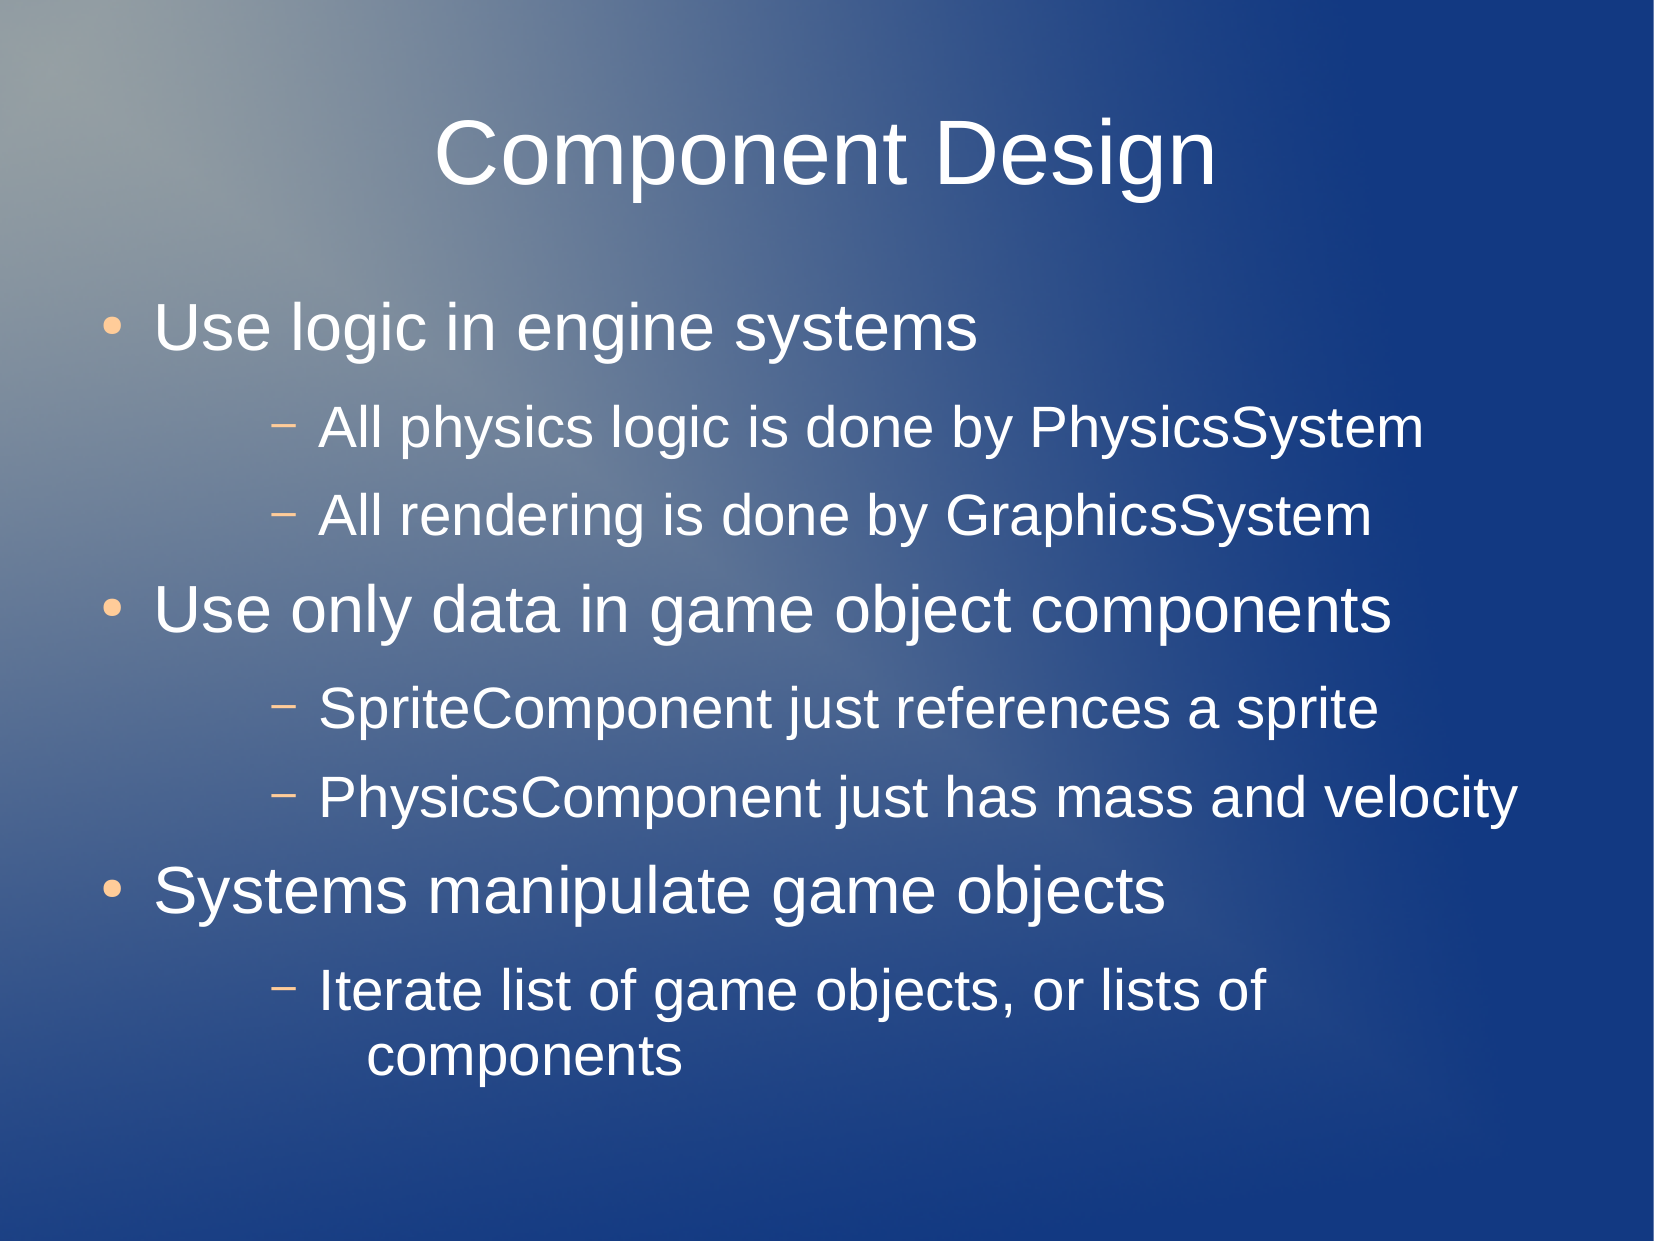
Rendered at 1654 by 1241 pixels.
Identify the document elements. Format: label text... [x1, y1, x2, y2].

list Use logic in engine systems All physics logic is done by PhysicsSystem All rendering is done by GraphicsSystem Use only data in game object components SpriteComponent just references a sprite PhysicsComponent just has mass and velocity Systems manipulate game objects Iterate list of game objects, or lists of components [82, 290, 1571, 1109]
picture [0, 0, 1654, 1241]
title Component Design [82, 49, 1571, 257]
